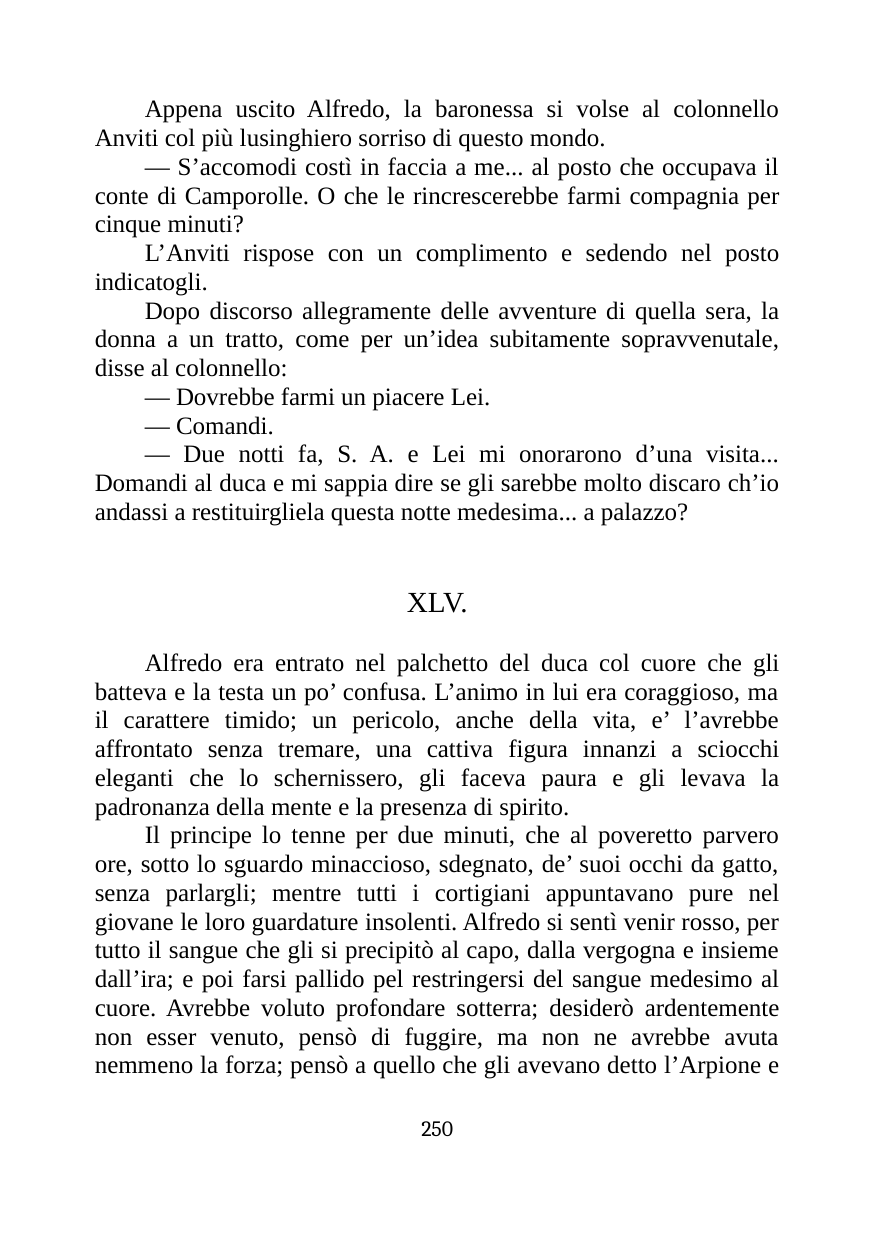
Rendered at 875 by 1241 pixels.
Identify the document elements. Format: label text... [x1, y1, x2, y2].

text Il principe lo tenne per due minuti, che al poveretto parvero ore, sotto lo sguardo minaccioso, sdegnato, de’ suoi occhi da gatto, senza parlargli; mentre tutti i cortigiani appuntavano pure nel giovane le loro guardature insolenti. Alfredo si sentì venir rosso, per tutto il sangue che gli si precipitò al capo, dalla vergogna e insieme dall’ira; e poi farsi pallido pel restringersi del sangue medesimo al cuore. Avrebbe voluto profondare sotterra; desiderò ardentemente non esser venuto, pensò di fuggire, ma non ne avrebbe avuta nemmeno la forza; pensò a quello che gli avevano detto l’Arpione e [94, 820, 779, 1079]
text Appena uscito Alfredo, la baronessa si volse al colonnello Anviti col più lusinghiero sorriso di questo mondo. [94, 94, 779, 152]
text — S’accomodi costì in faccia a me... al posto che occupava il conte di Camporolle. O che le rincrescerebbe farmi compagnia per cinque minuti? [94, 152, 779, 238]
text — Due notti fa, S. A. e Lei mi onorarono d’una visita... Domandi al duca e mi sappia dire se gli sarebbe molto discaro ch’io andassi a restituirgliela questa notte medesima... a palazzo? [94, 439, 779, 526]
subtitle XLV. [94, 585, 779, 618]
text L’Anviti rispose con un complimento e sedendo nel posto indicatogli. [94, 238, 779, 296]
text — Dovrebbe farmi un piacere Lei. [94, 382, 779, 411]
text Dopo discorso allegramente delle avventure di quella sera, la donna a un tratto, come per un’idea subitamente sopravvenutale, disse al colonnello: [94, 296, 779, 382]
text Alfredo era entrato nel palchetto del duca col cuore che gli batteva e la testa un po’ confusa. L’animo in lui era coraggioso, ma il carattere timido; un pericolo, anche della vita, e’ l’avrebbe affrontato senza tremare, una cattiva figura innanzi a sciocchi eleganti che lo schernissero, gli faceva paura e gli levava la padronanza della mente e la presenza di spirito. [94, 648, 779, 820]
text — Comandi. [94, 411, 779, 439]
